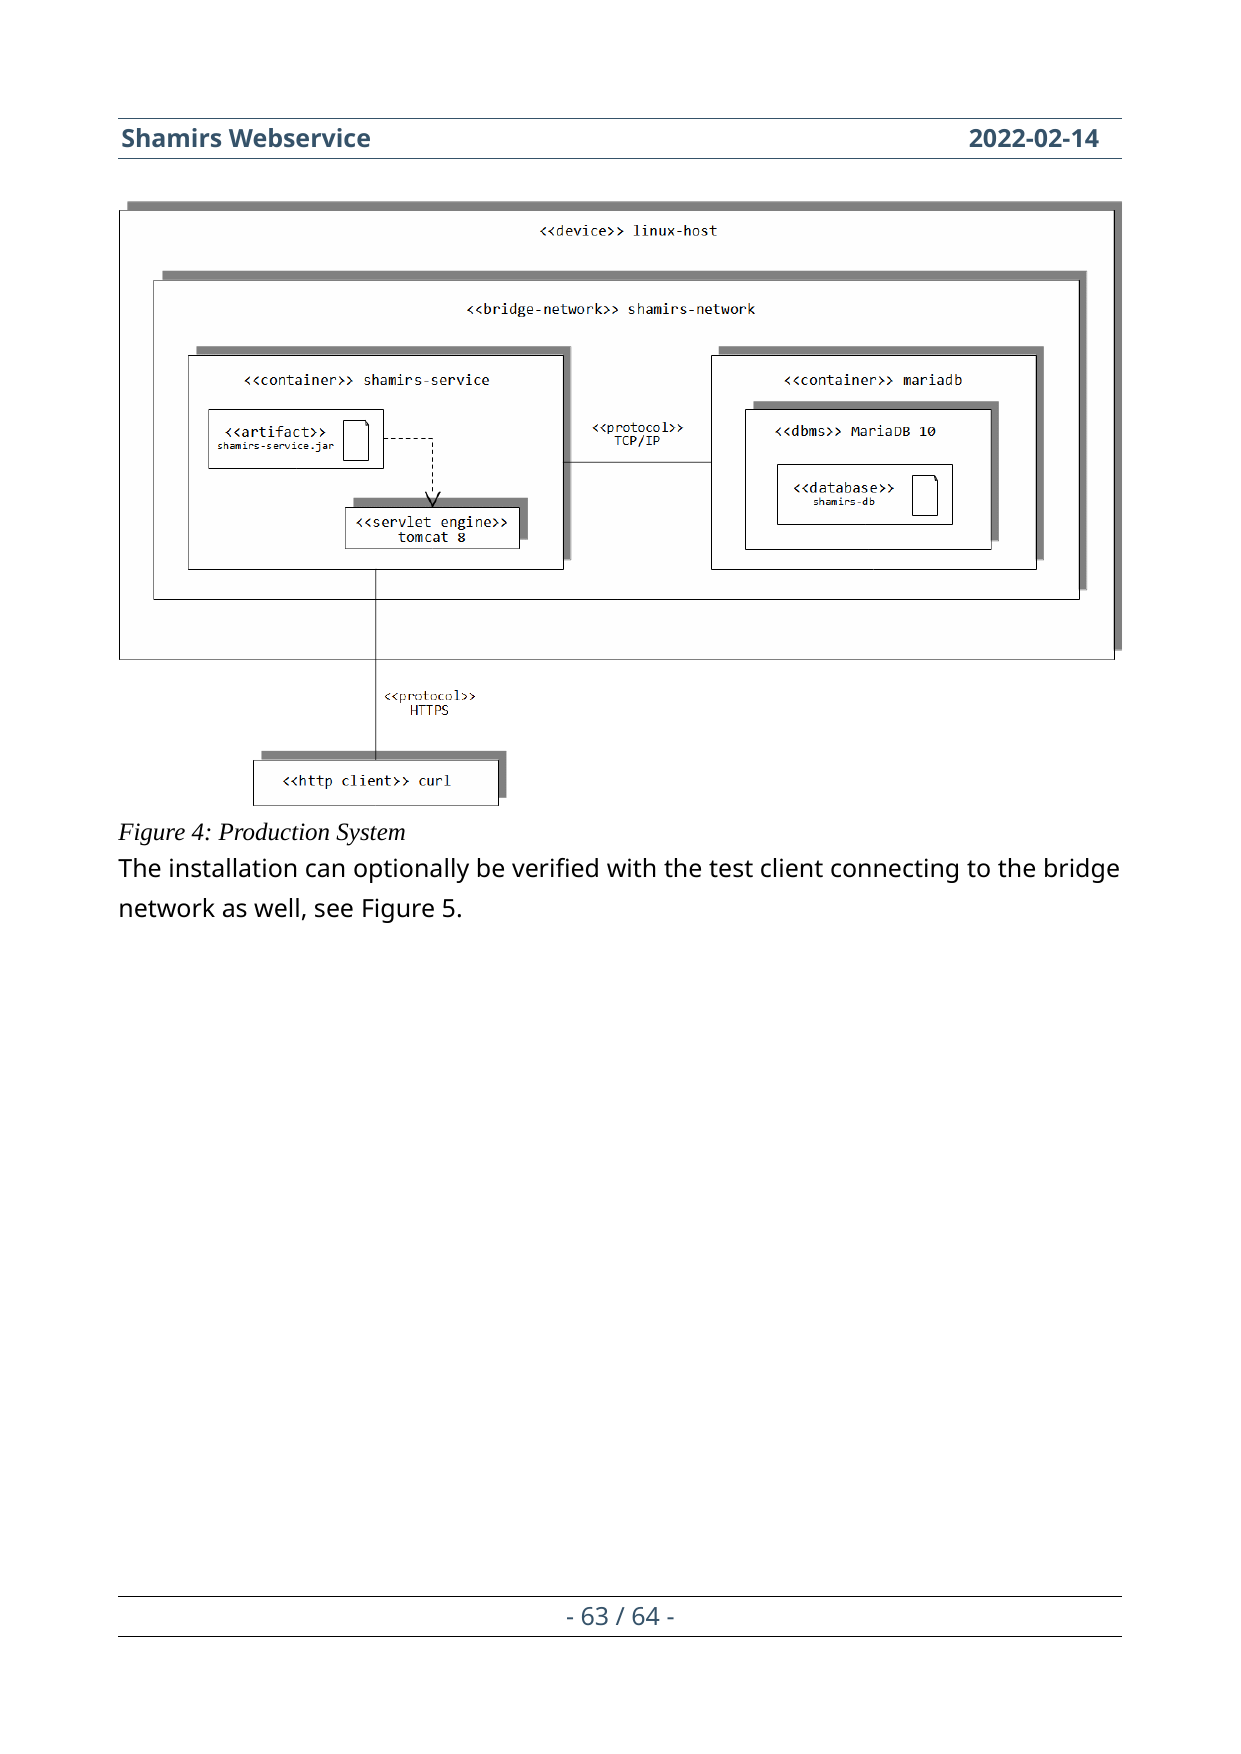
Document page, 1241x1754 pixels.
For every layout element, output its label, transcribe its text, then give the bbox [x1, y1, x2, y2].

picture [118, 200, 1123, 806]
text Figure 4: Production System [118, 806, 1122, 846]
text The installation can optionally be verified with the test client connecting to the bridge network as well, see Figure 5. [118, 846, 1122, 924]
text [118, 188, 1122, 200]
